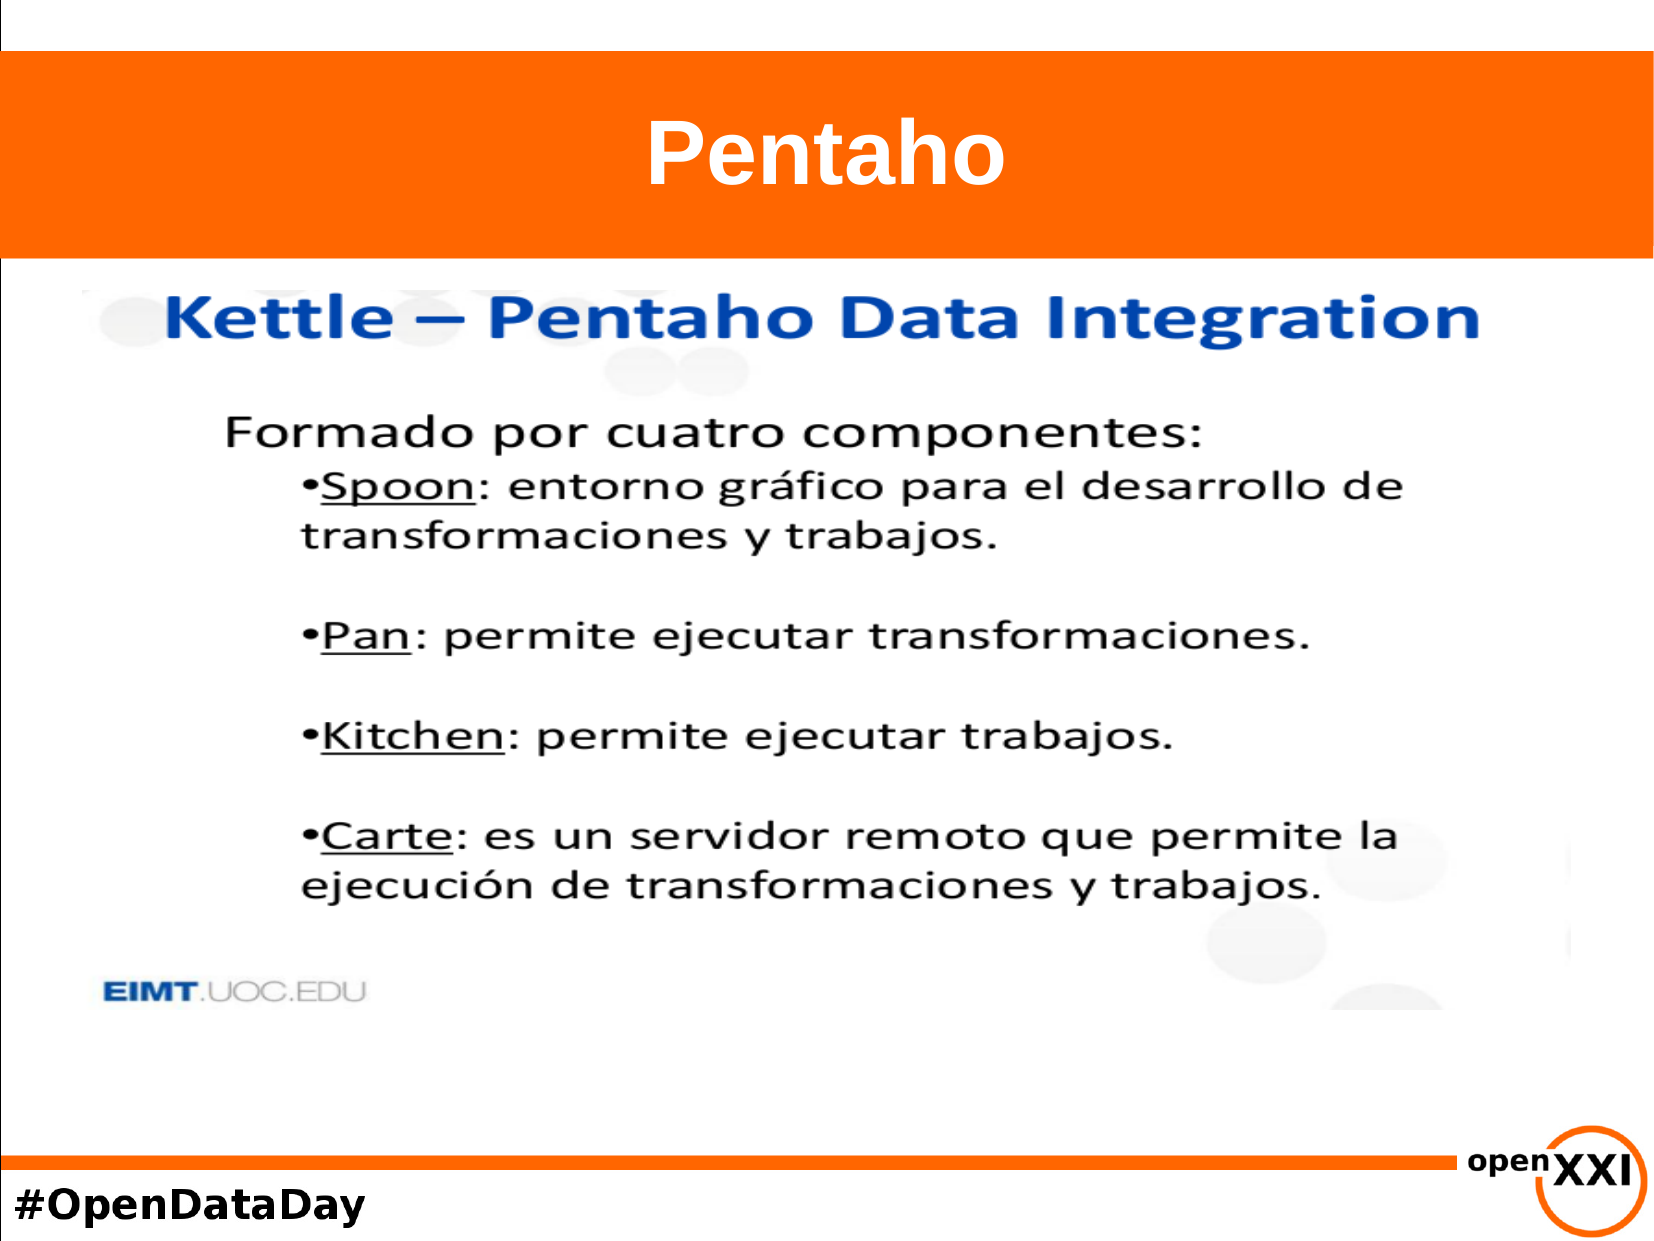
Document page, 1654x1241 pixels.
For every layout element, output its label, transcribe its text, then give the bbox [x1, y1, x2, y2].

title Pentaho [82, 49, 1571, 257]
picture [0, 0, 1654, 1241]
